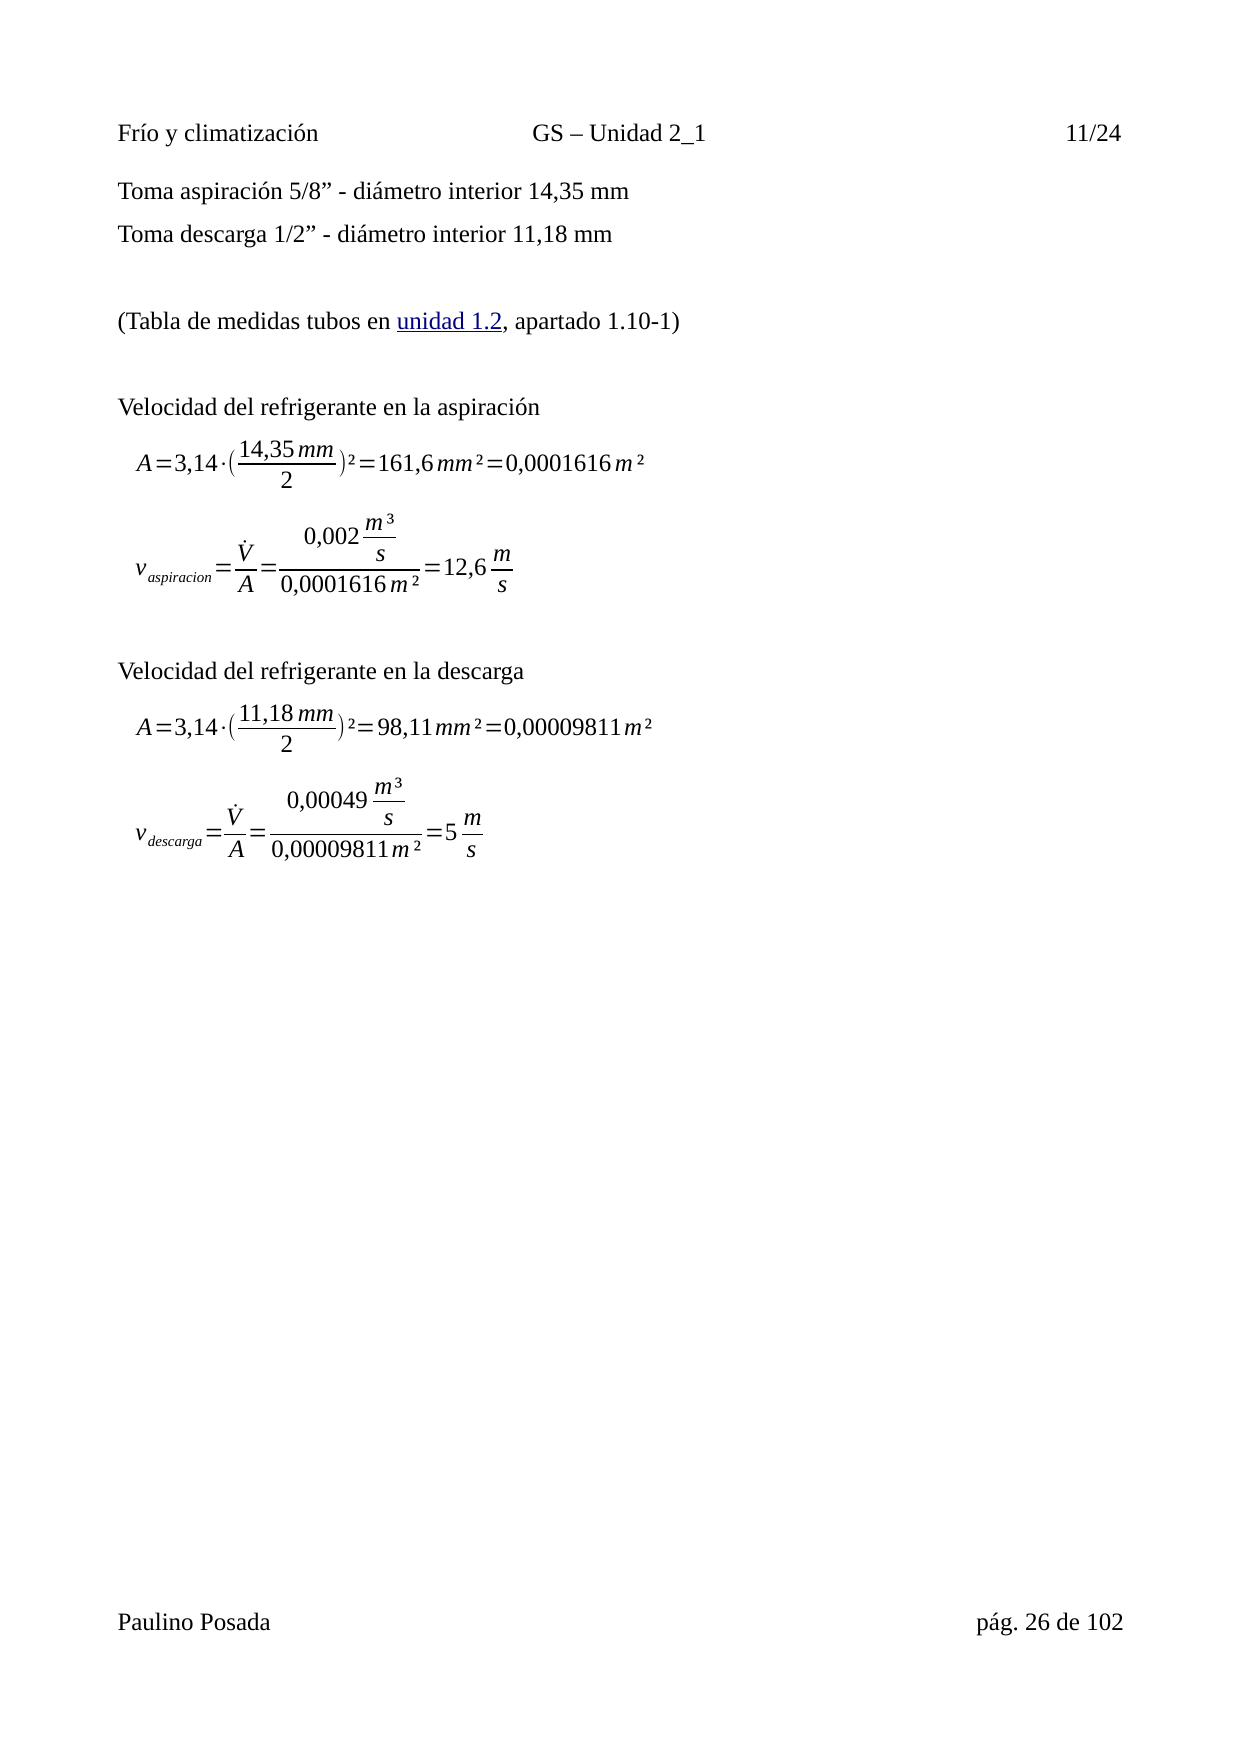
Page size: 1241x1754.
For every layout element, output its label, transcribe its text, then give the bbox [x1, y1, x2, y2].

text Velocidad del refrigerante en la aspiración [117, 392, 1123, 421]
text Velocidad del refrigerante en la descarga [117, 656, 1123, 685]
text Toma descarga 1/2” - diámetro interior 11,18 mm [117, 219, 1123, 248]
text (Tabla de medidas tubos en unidad 1.2, apartado 1.10-1) [117, 306, 1123, 334]
text Toma aspiración 5/8” - diámetro interior 14,35 mm [117, 176, 1123, 205]
